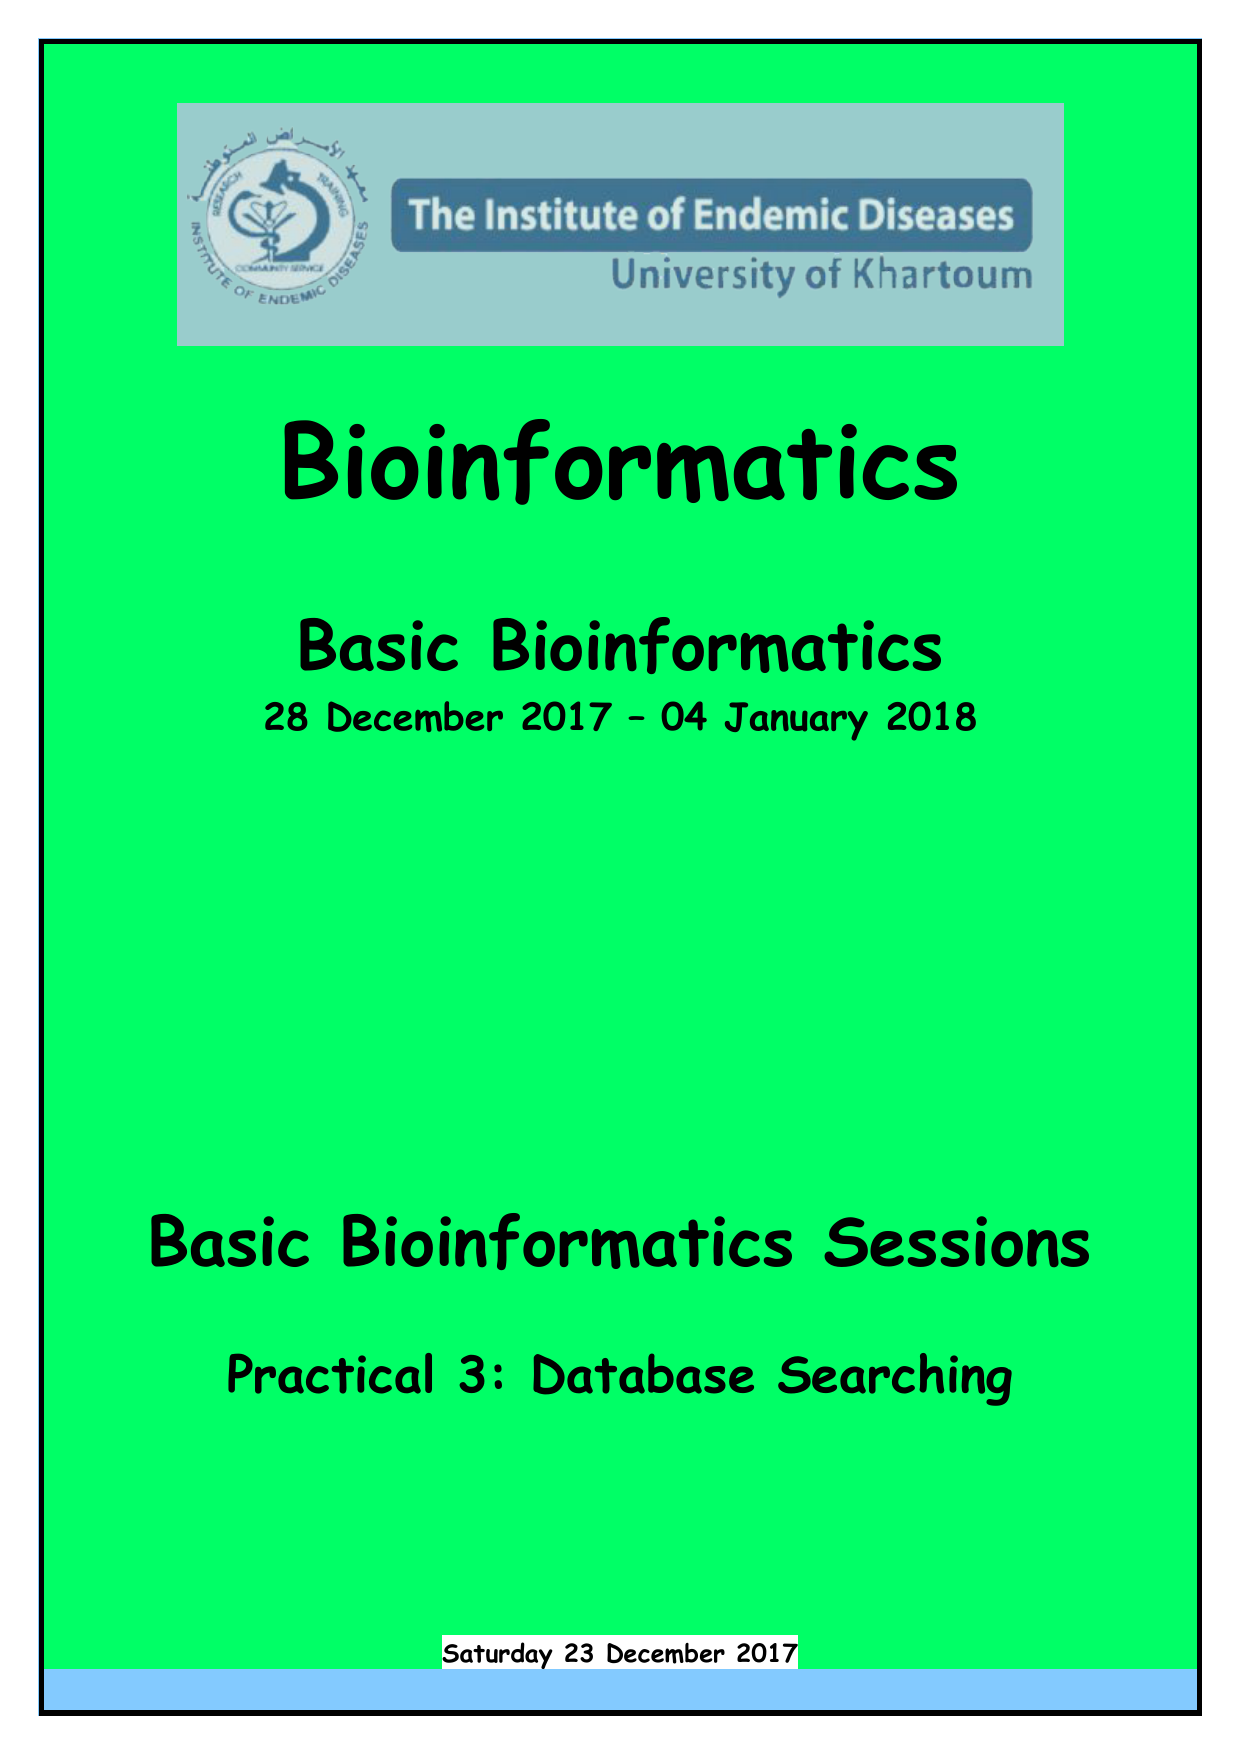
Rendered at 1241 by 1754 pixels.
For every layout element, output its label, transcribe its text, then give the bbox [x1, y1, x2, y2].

text Basic Bioinformatics Sessions [44, 1192, 1197, 1285]
text Basic Bioinformatics [44, 526, 1197, 689]
picture [176, 102, 1064, 347]
text 28 December 2017 – 04 January 2018 [44, 689, 1197, 741]
text Practical 3: Database Searching [44, 1337, 1197, 1407]
text Saturday 23 December 2017 [44, 1634, 1197, 1669]
text Bioinformatics [44, 387, 1197, 526]
